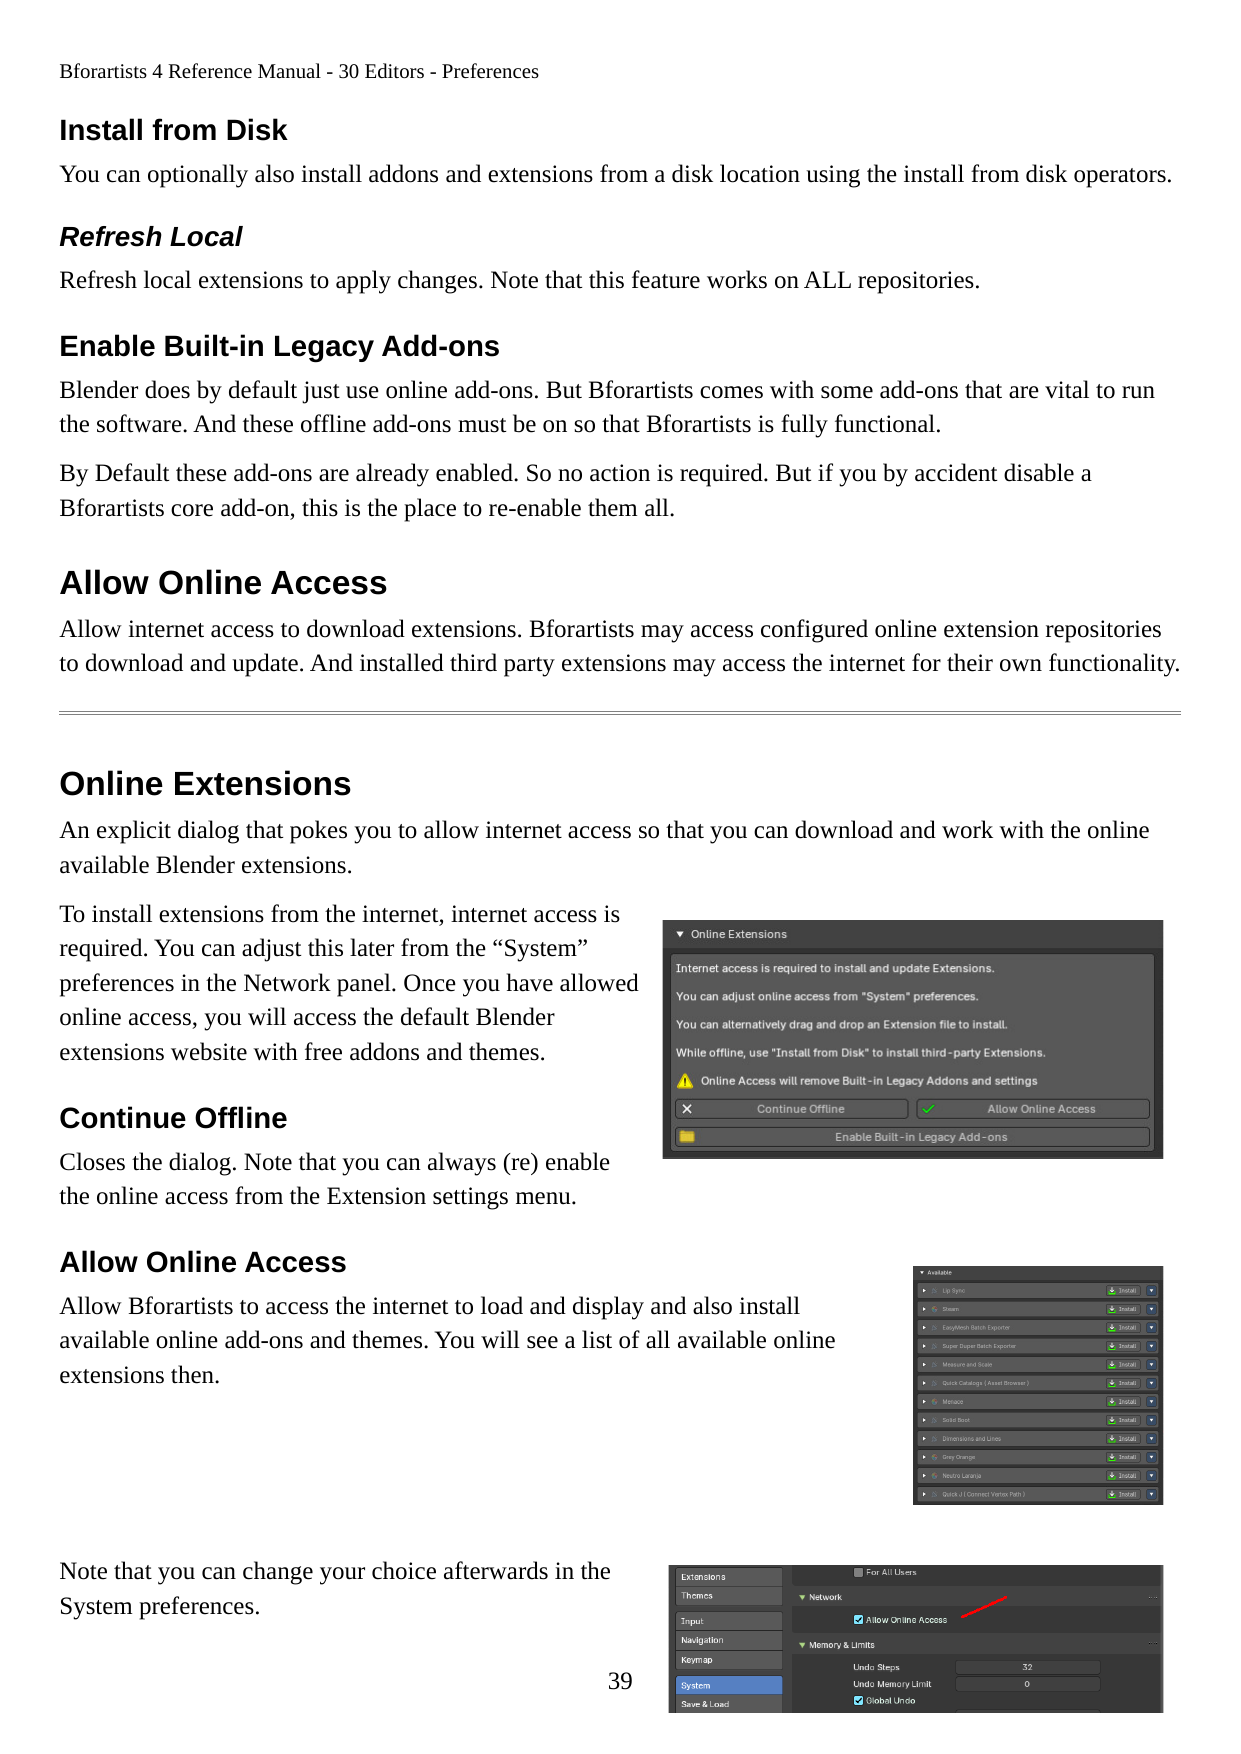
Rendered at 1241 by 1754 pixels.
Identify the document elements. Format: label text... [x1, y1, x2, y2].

subtitle Online Extensions [59, 764, 1181, 803]
text An explicit dialog that pokes you to allow internet access so that you can download and work with the online available Blender extensions. [59, 815, 1181, 879]
picture [662, 920, 1164, 1159]
subtitle Continue Offline [59, 1101, 662, 1134]
text Allow Bforartists to access the internet to load and display and also install available online add-ons and themes. You will see a list of all available online extensions then. [59, 1291, 913, 1389]
picture [913, 1266, 1164, 1505]
subtitle Allow Online Access [59, 563, 1181, 601]
text By Default these add-ons are already enabled. So no action is required. But if you by accident disable a Bforartists core add-on, this is the place to re-enable them all. [59, 458, 1181, 521]
subtitle Allow Online Access [59, 1245, 1181, 1279]
subtitle Install from Disk [59, 113, 1181, 146]
text To install extensions from the internet, internet access is required. You can adjust this later from the “System” preferences in the Network panel. Once you have allowed online access, you will access the default Blender extensions website with free addons and themes. [59, 899, 1181, 1066]
text Note that you can change your choice afterwards in the System preferences. [59, 1556, 1181, 1619]
subtitle Refresh Local [59, 220, 1181, 252]
subtitle Enable Built-in Legacy Add-ons [59, 328, 1181, 362]
subtitle [1164, 1101, 1181, 1134]
text Refresh local extensions to apply changes. Note that this feature works on ALL repositories. [59, 265, 1181, 293]
text Allow internet access to download extensions. Bforartists may access configured online extension repositories to download and update. And installed third party extensions may access the internet for their own functionality. [59, 614, 1181, 677]
text Blender does by default just use online add-ons. But Bforartists comes with some add-ons that are vital to run the software. And these offline add-ons must be on so that Bforartists is fully functional. [59, 375, 1181, 438]
text You can optionally also install addons and extensions from a disk location using the install from disk operators. [59, 159, 1181, 188]
picture [668, 1565, 1164, 1713]
text Closes the dialog. Note that you can always (re) enable the online access from the Extension settings menu. [59, 1147, 1181, 1210]
